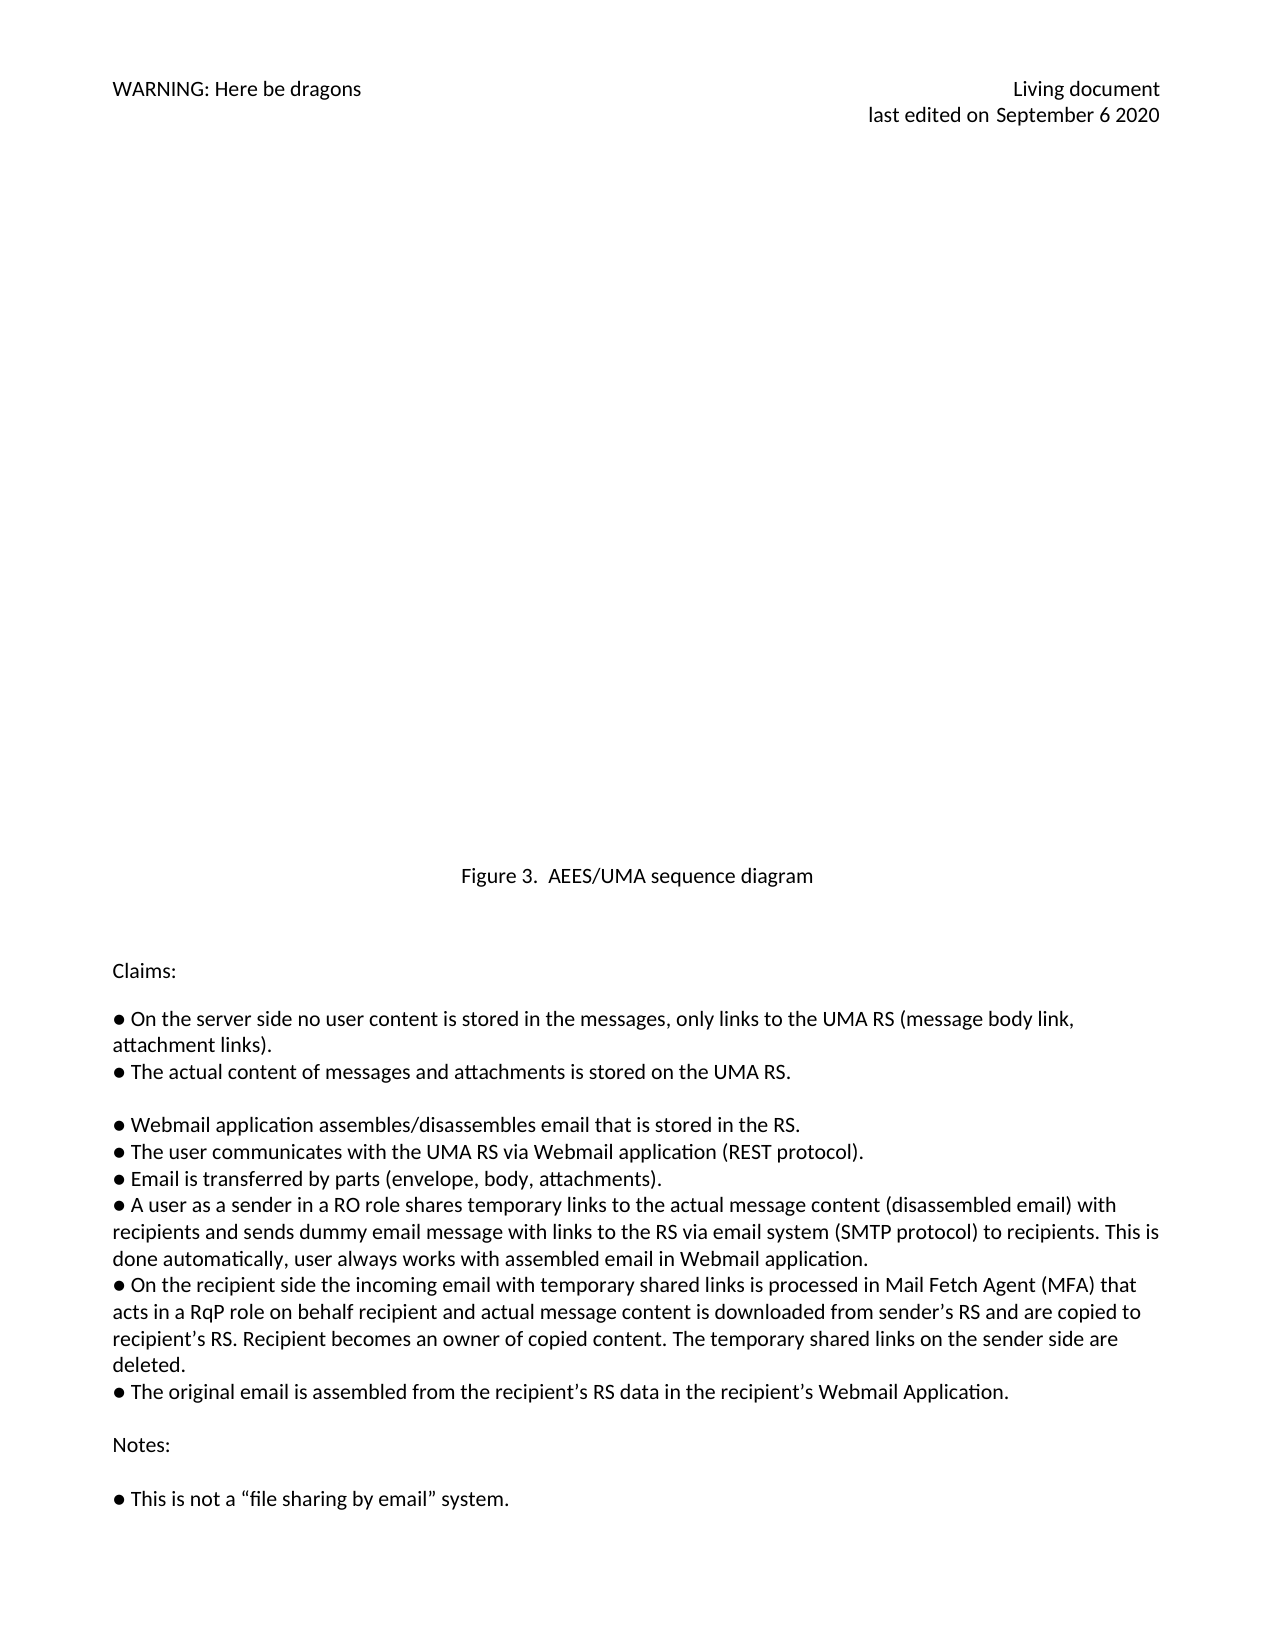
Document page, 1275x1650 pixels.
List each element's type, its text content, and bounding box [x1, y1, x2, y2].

text ● Email is transferred by parts (envelope, body, attachments). [112, 1165, 1162, 1192]
text ● The original email is assembled from the recipient’s RS data in the recipient’s Webmail Application. [112, 1378, 1162, 1405]
text Figure 3. AEES/UMA sequence diagram [112, 862, 1162, 889]
text ● Webmail application assembles/disassembles email that is stored in the RS. [112, 1112, 1162, 1138]
text ● The actual content of messages and attachments is stored on the UMA RS. [112, 1058, 1162, 1085]
text ● On the recipient side the incoming email with temporary shared links is processed in Mail Fetch Agent (MFA) that acts in a RqP role on behalf recipient and actual message content is downloaded from sender’s RS and are copied to recipient’s RS. Recipient becomes an owner of copied content. The temporary shared links on the sender side are deleted. [112, 1272, 1162, 1378]
text ● The user communicates with the UMA RS via Webmail application (REST protocol). [112, 1138, 1162, 1165]
text Claims: [112, 957, 1162, 984]
text ● On the server side no user content is stored in the messages, only links to the UMA RS (message body link, attachment links). [112, 1005, 1162, 1058]
text ● This is not a “file sharing by email” system. [112, 1485, 1162, 1512]
text ● A user as a sender in a RO role shares temporary links to the actual message content (disassembled email) with recipients and sends dummy email message with links to the RS via email system (SMTP protocol) to recipients. This is done automatically, user always works with assembled email in Webmail application. [112, 1192, 1162, 1272]
text Notes: [112, 1432, 1162, 1458]
